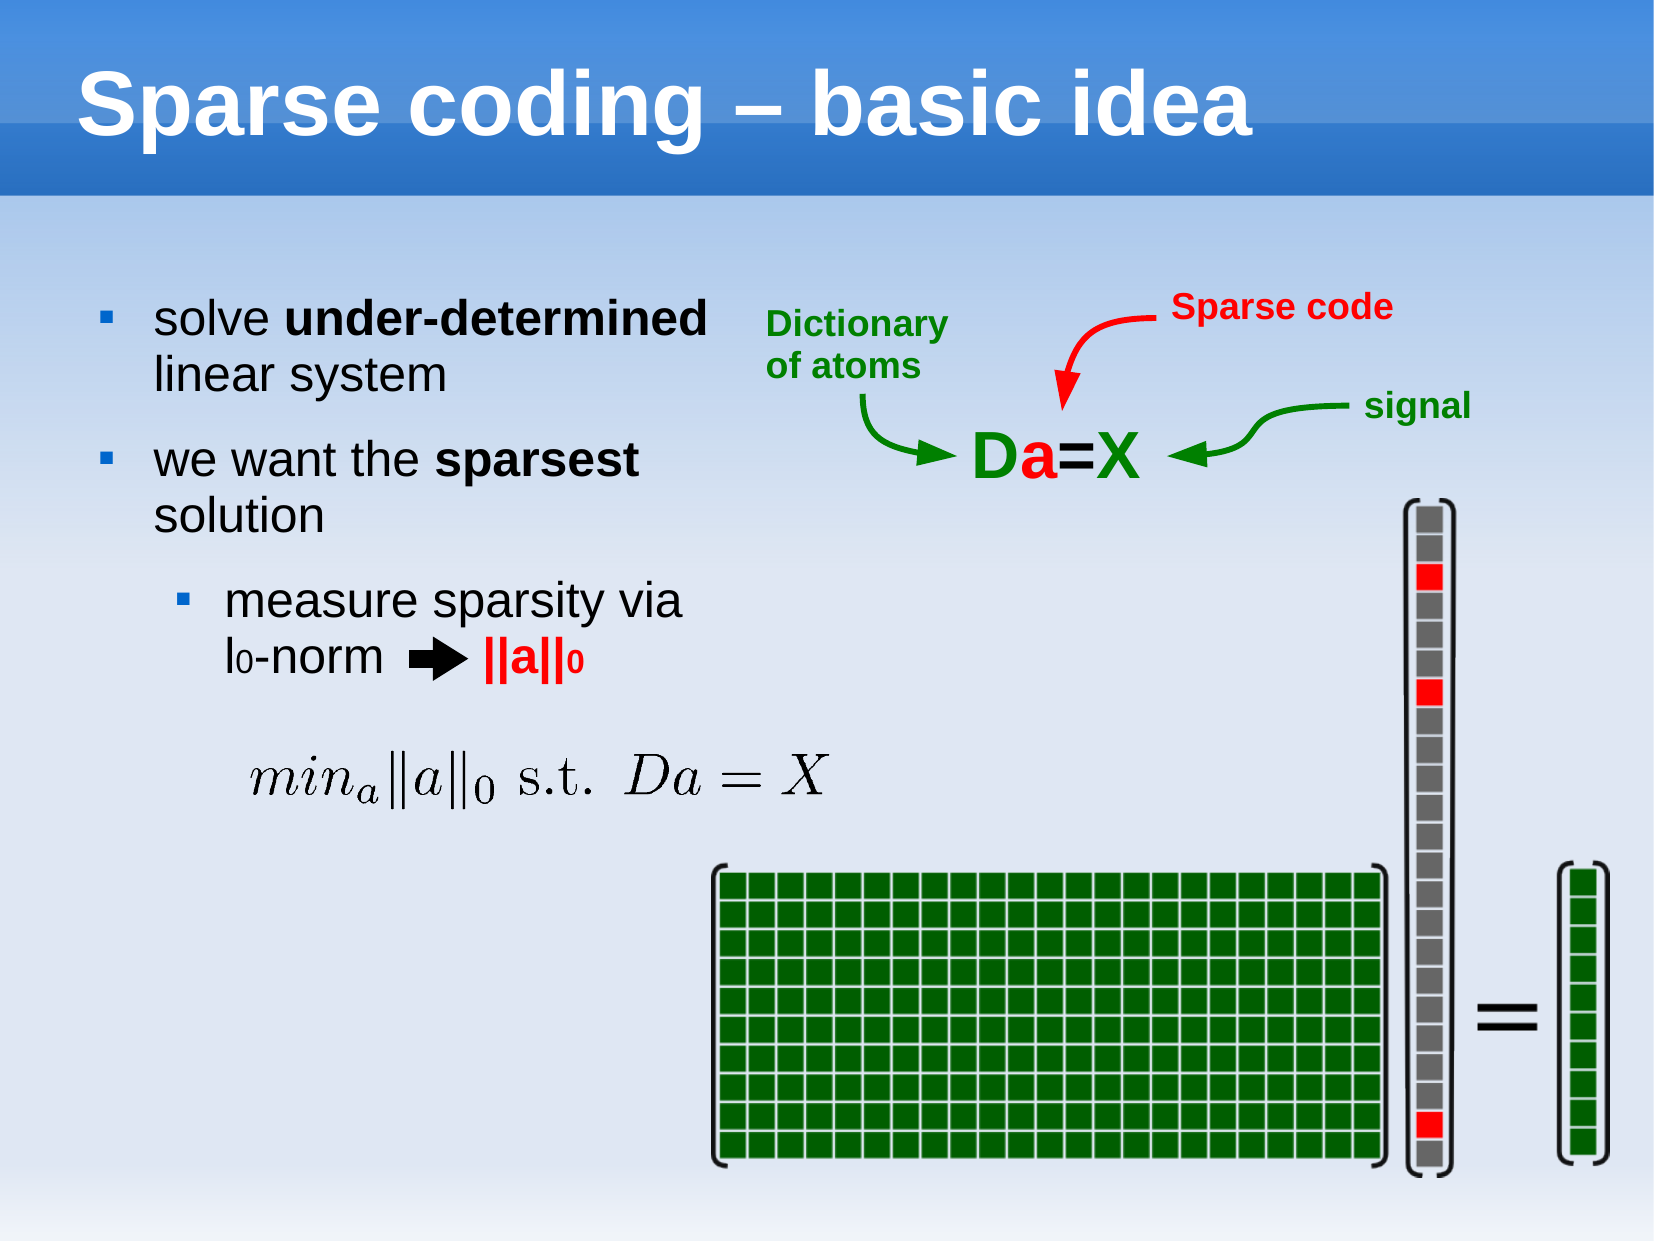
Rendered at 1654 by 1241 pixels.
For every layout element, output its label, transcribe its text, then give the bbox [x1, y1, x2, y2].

text_box Sparse code [1156, 277, 1409, 359]
title Sparse coding – basic idea [76, 0, 1565, 208]
list solve under-determined linear system we want the sparsest solution measure sparsity via l0-norm ||a||0 [82, 290, 809, 1109]
text_box Dictionary of atoms [750, 252, 975, 394]
text_box Da=X [957, 410, 1167, 502]
picture [0, 0, 1654, 1241]
text_box signal [1349, 377, 1488, 435]
